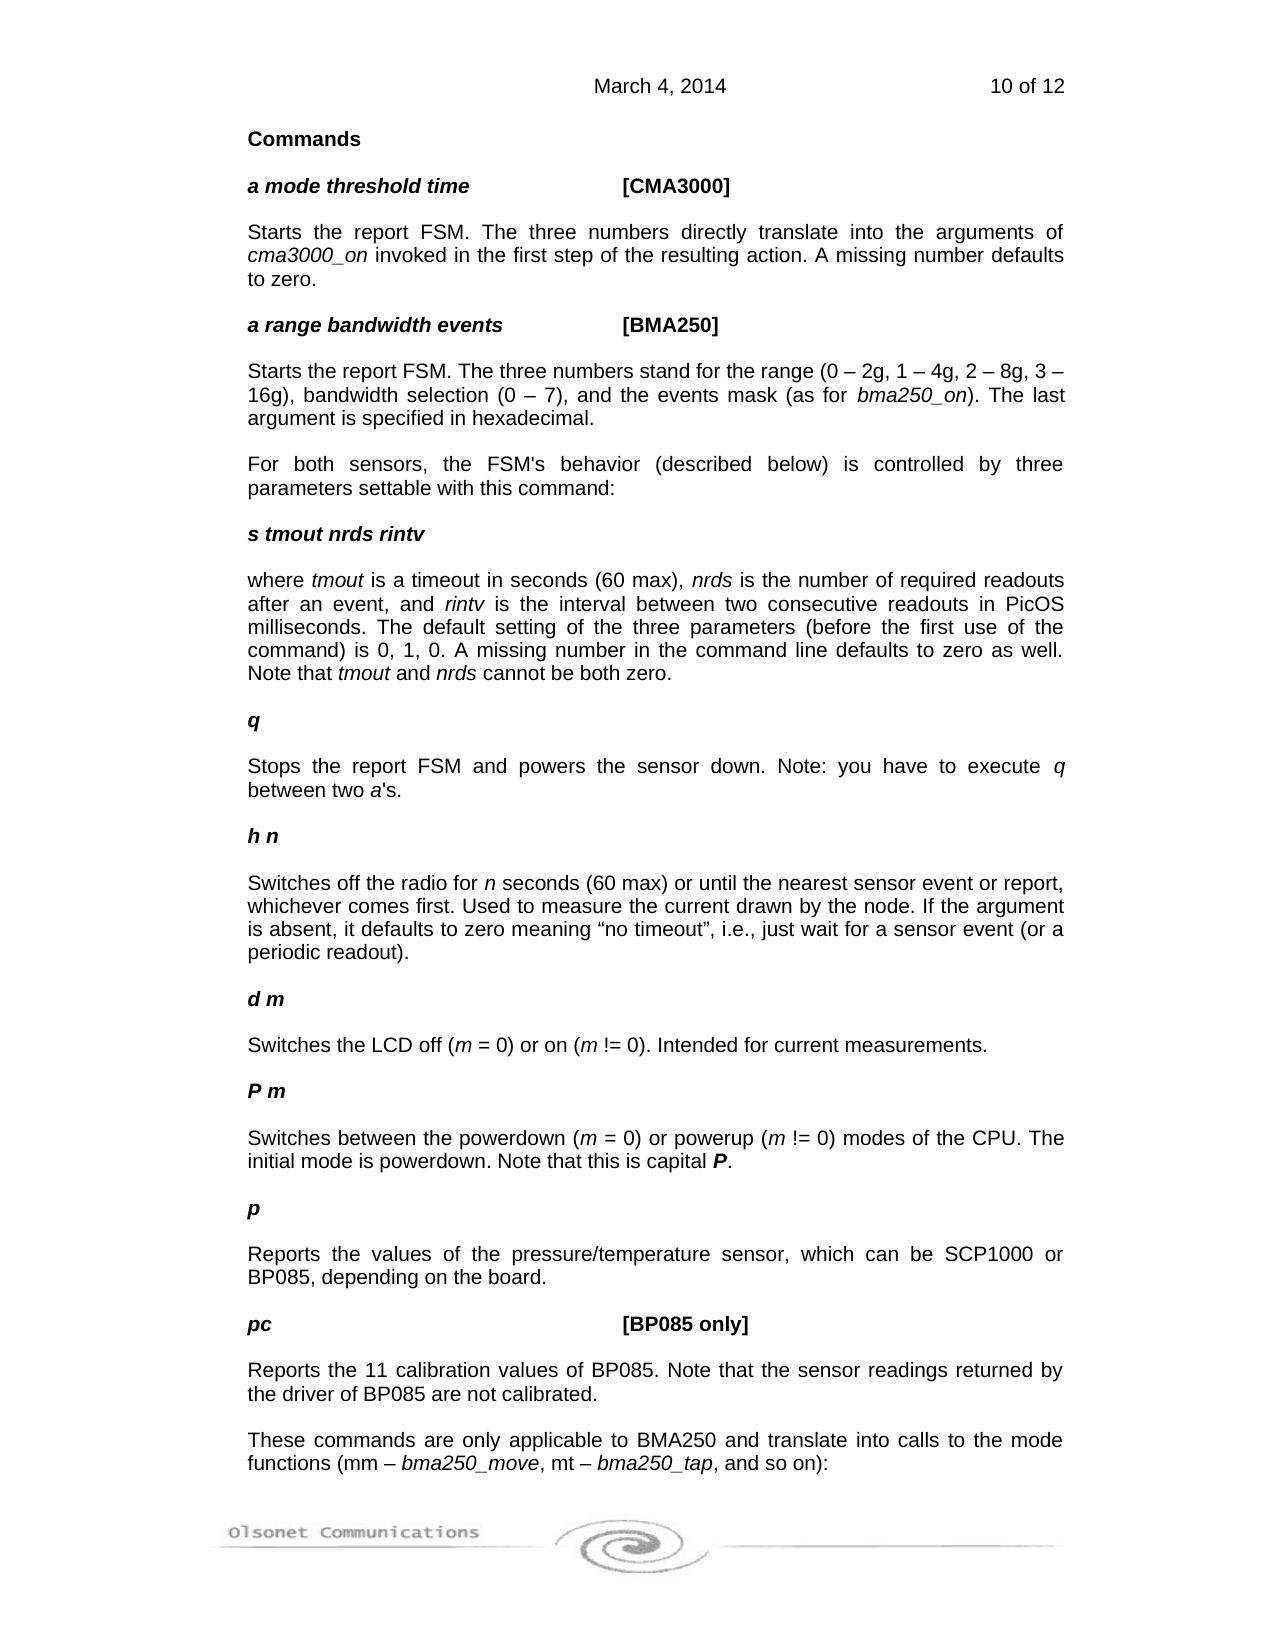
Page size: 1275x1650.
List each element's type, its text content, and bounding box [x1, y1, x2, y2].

text Reports the values of the pressure/temperature sensor, which can be SCP1000 or BP085, depending on the board. [247, 1243, 1065, 1289]
text Switches off the radio for n seconds (60 max) or until the nearest sensor event or report, whichever comes first. Used to measure the current drawn by the node. If the argument is absent, it defaults to zero meaning “no timeout”, i.e., just wait for a sensor event (or a periodic readout). [247, 871, 1065, 964]
text p [247, 1196, 1065, 1219]
text Starts the report FSM. The three numbers directly translate into the arguments of cma3000_on invoked in the first step of the resulting action. A missing number defaults to zero. [247, 221, 1065, 290]
text pc [BP085 only] [247, 1312, 1065, 1336]
text For both sensors, the FSM's behavior (described below) is controlled by three parameters settable with this command: [247, 453, 1065, 499]
text Switches between the powerdown (m = 0) or powerup (m != 0) modes of the CPU. The initial mode is powerdown. Note that this is capital P. [247, 1127, 1065, 1173]
subtitle Commands [247, 128, 1065, 151]
text P m [247, 1080, 1065, 1103]
text q [247, 708, 1065, 732]
text Switches the LCD off (m = 0) or on (m != 0). Intended for current measurements. [247, 1034, 1065, 1057]
text These commands are only applicable to BMA250 and translate into calls to the mode functions (mm – bma250_move, mt – bma250_tap, and so on): [247, 1428, 1065, 1475]
picture [210, 1504, 1065, 1596]
text h n [247, 824, 1065, 848]
text where tmout is a timeout in seconds (60 max), nrds is the number of required readouts after an event, and rintv is the interval between two consecutive readouts in PicOS milliseconds. The default setting of the three parameters (before the first use of the command) is 0, 1, 0. A missing number in the command line defaults to zero as well. Note that tmout and nrds cannot be both zero. [247, 569, 1065, 685]
text s tmout nrds rintv [247, 523, 1065, 546]
text d m [247, 987, 1065, 1010]
text a mode threshold time [CMA3000] [247, 174, 1065, 197]
text a range bandwidth events [BMA250] [247, 313, 1065, 337]
text Starts the report FSM. The three numbers stand for the range (0 – 2g, 1 – 4g, 2 – 8g, 3 – 16g), bandwidth selection (0 – 7), and the events mask (as for bma250_on). The last argument is specified in hexadecimal. [247, 360, 1065, 430]
text Stops the report FSM and powers the sensor down. Note: you have to execute q between two a's. [247, 755, 1065, 801]
text Reports the 11 calibration values of BP085. Note that the sensor readings returned by the driver of BP085 are not calibrated. [247, 1359, 1065, 1405]
